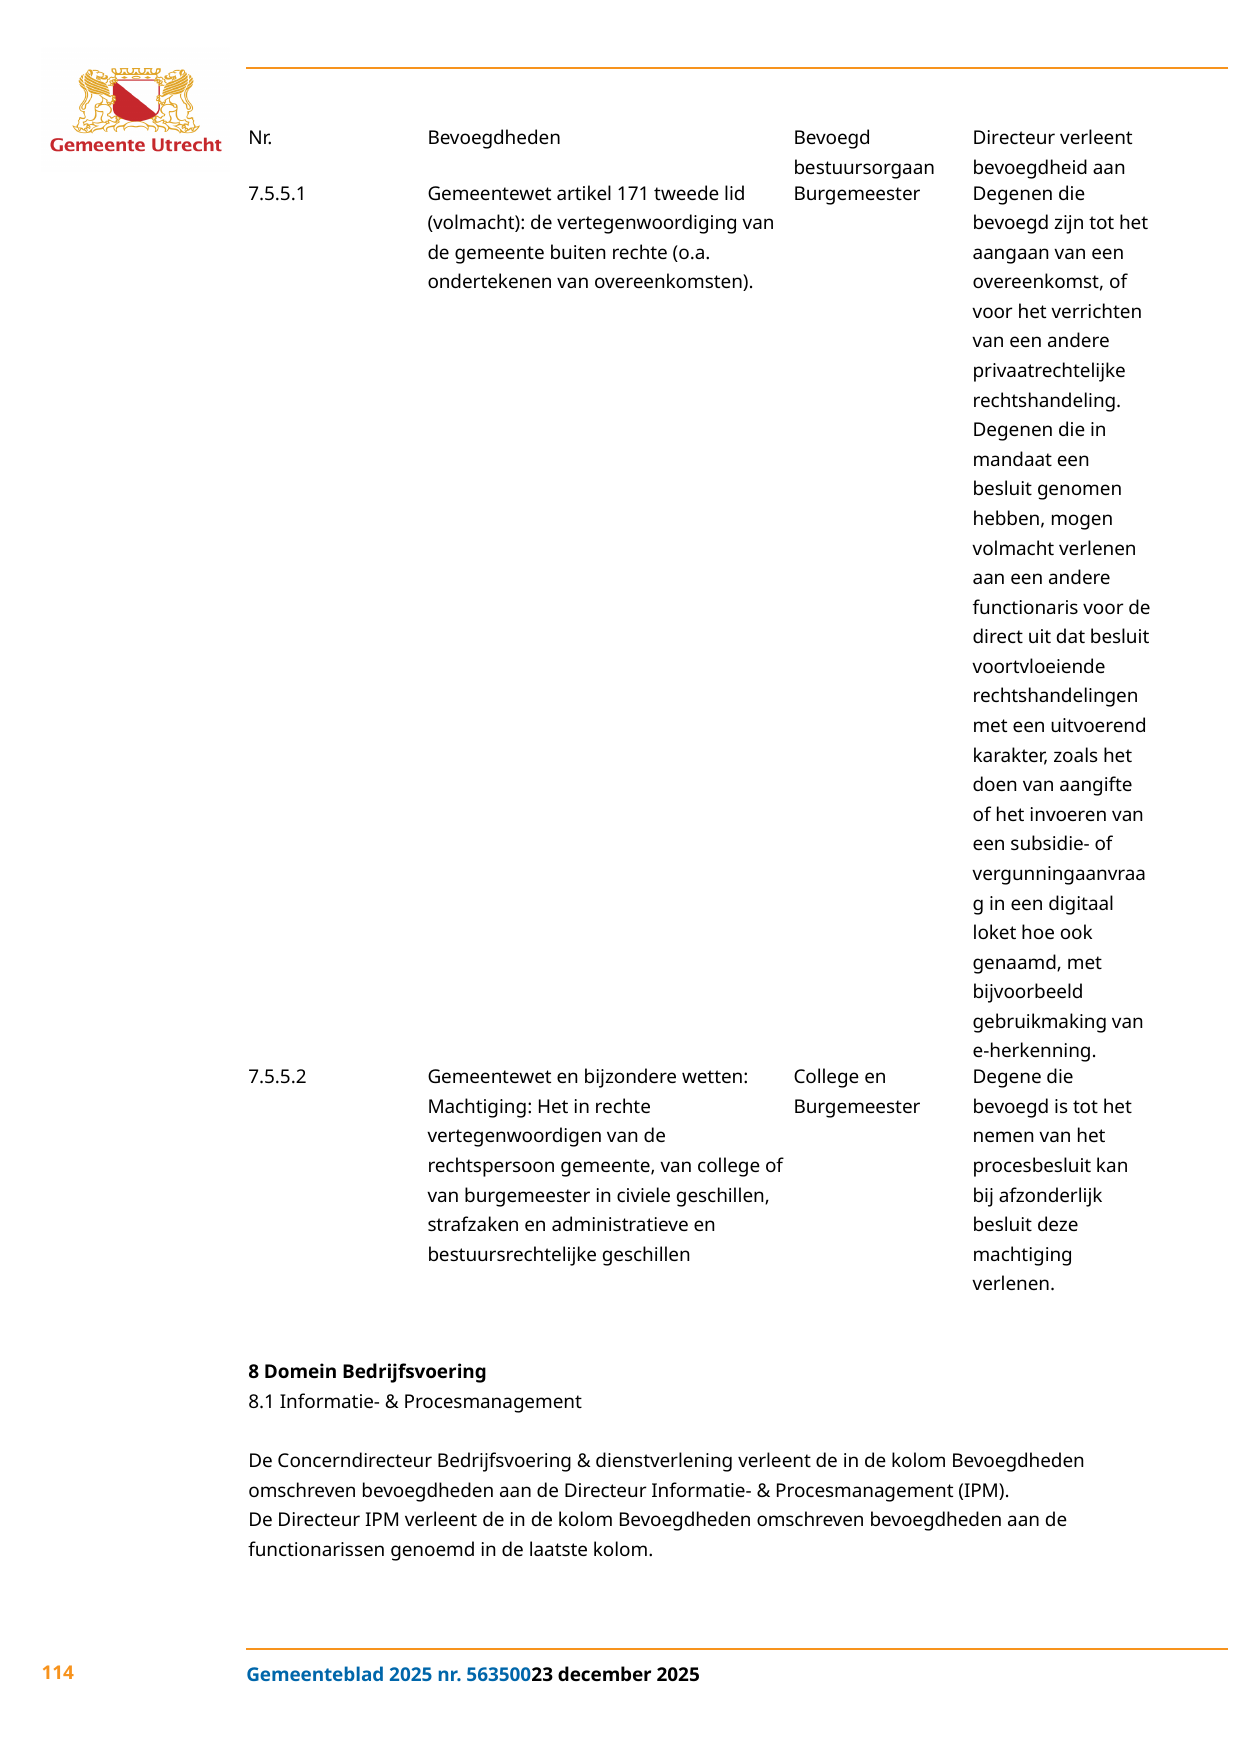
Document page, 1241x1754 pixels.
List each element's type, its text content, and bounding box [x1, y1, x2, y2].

table_cell 7.5.5.2 [248, 1064, 427, 1296]
table_header Directeur verleent bevoegdheid aan [973, 125, 1152, 180]
table_header Nr. [248, 125, 427, 180]
text 8 Domein Bedrijfsvoering [248, 1359, 1152, 1384]
table_cell Degenen die bevoegd zijn tot het aangaan van een overeenkomst, of voor het verrichten van een andere privaatrechtelijke rechtshandeling. Degenen die in mandaat een besluit genomen hebben, mogen volmacht verlenen aan een andere functionaris voor de direct uit dat besluit voortvloeiende rechtshandelingen met een uitvoerend karakter, zoals het doen van aangifte of het invoeren van een subsidie- of vergunningaanvraag in een digitaal loket hoe ook genaamd, met bijvoorbeeld gebruikmaking van e-herkenning. [973, 180, 1152, 1063]
table_cell Gemeentewet artikel 171 tweede lid (volmacht): de vertegenwoordiging van de gemeente buiten rechte (o.a. ondertekenen van overeenkomsten). [427, 180, 793, 1063]
table_header Bevoegdheden [427, 125, 793, 180]
text 8.1 Informatie- & Procesmanagement [248, 1388, 1152, 1414]
table_cell Burgemeester [793, 180, 972, 1063]
table_cell Degene die bevoegd is tot het nemen van het procesbesluit kan bij afzonderlijk besluit deze machtiging verlenen. [973, 1064, 1152, 1296]
table_cell 7.5.5.1 [248, 180, 427, 1063]
table_header Bevoegd bestuursorgaan [793, 125, 972, 180]
picture [41, 47, 231, 172]
text De Concerndirecteur Bedrijfsvoering & dienstverlening verleent de in de kolom Bevoegdheden omschreven bevoegdheden aan de Directeur Informatie- & Procesmanagement (IPM). [248, 1447, 1152, 1503]
table_cell Gemeentewet en bijzondere wetten: Machtiging: Het in rechte vertegenwoordigen van de rechtspersoon gemeente, van college of van burgemeester in civiele geschillen, strafzaken en administratieve en bestuursrechtelijke geschillen [427, 1064, 793, 1296]
table_cell College en Burgemeester [793, 1064, 972, 1296]
text De Directeur IPM verleent de in de kolom Bevoegdheden omschreven bevoegdheden aan de functionarissen genoemd in de laatste kolom. [248, 1507, 1152, 1562]
